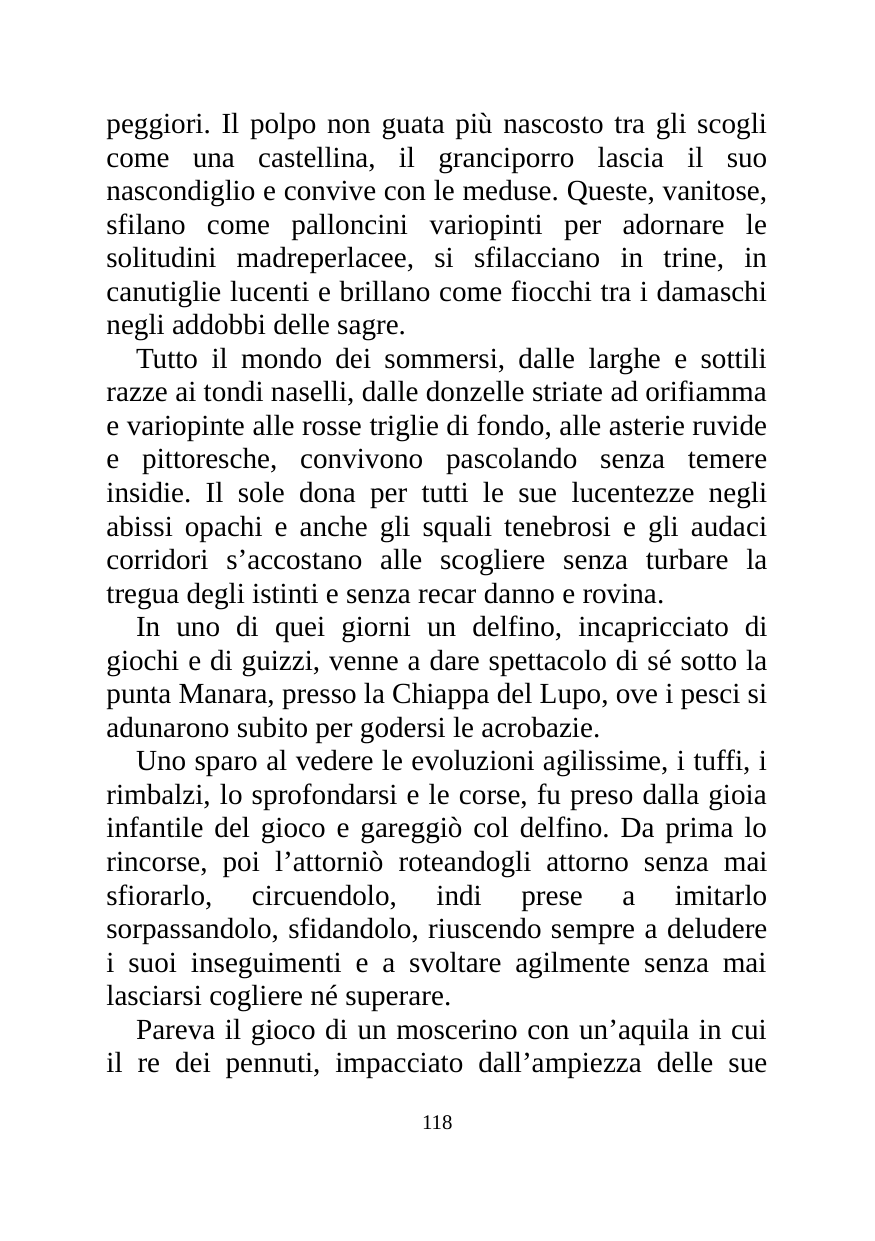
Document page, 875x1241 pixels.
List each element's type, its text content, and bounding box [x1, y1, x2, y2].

text In uno di quei giorni un delfino, incapricciato di giochi e di guizzi, venne a dare spettacolo di sé sotto la punta Manara, presso la Chiappa del Lupo, ove i pesci si adunarono subito per godersi le acrobazie. [106, 609, 768, 743]
text peggiori. Il polpo non guata più nascosto tra gli scogli come una castellina, il granciporro lascia il suo nascondiglio e convive con le meduse. Queste, vanitose, sfilano come palloncini variopinti per adornare le solitudini madreperlacee, si sfilacciano in trine, in canutiglie lucenti e brillano come fiocchi tra i damaschi negli addobbi delle sagre. [106, 106, 768, 341]
text Pareva il gioco di un moscerino con un’aquila in cui il re dei pennuti, impacciato dall’ampiezza delle sue [106, 1012, 768, 1079]
text Uno sparo al vedere le evoluzioni agilissime, i tuffi, i rimbalzi, lo sprofondarsi e le corse, fu preso dalla gioia infantile del gioco e gareggiò col delfino. Da prima lo rincorse, poi l’attorniò roteandogli attorno senza mai sfiorarlo, circuendolo, indi prese a imitarlo sorpassandolo, sfidandolo, riuscendo sempre a deludere i suoi inseguimenti e a svoltare agilmente senza mai lasciarsi cogliere né superare. [106, 743, 768, 1012]
text Tutto il mondo dei sommersi, dalle larghe e sottili razze ai tondi naselli, dalle donzelle striate ad orifiamma e variopinte alle rosse triglie di fondo, alle asterie ruvide e pittoresche, convivono pascolando senza temere insidie. Il sole dona per tutti le sue lucentezze negli abissi opachi e anche gli squali tenebrosi e gli audaci corridori s’accostano alle scogliere senza turbare la tregua degli istinti e senza recar danno e rovina. [106, 341, 768, 609]
